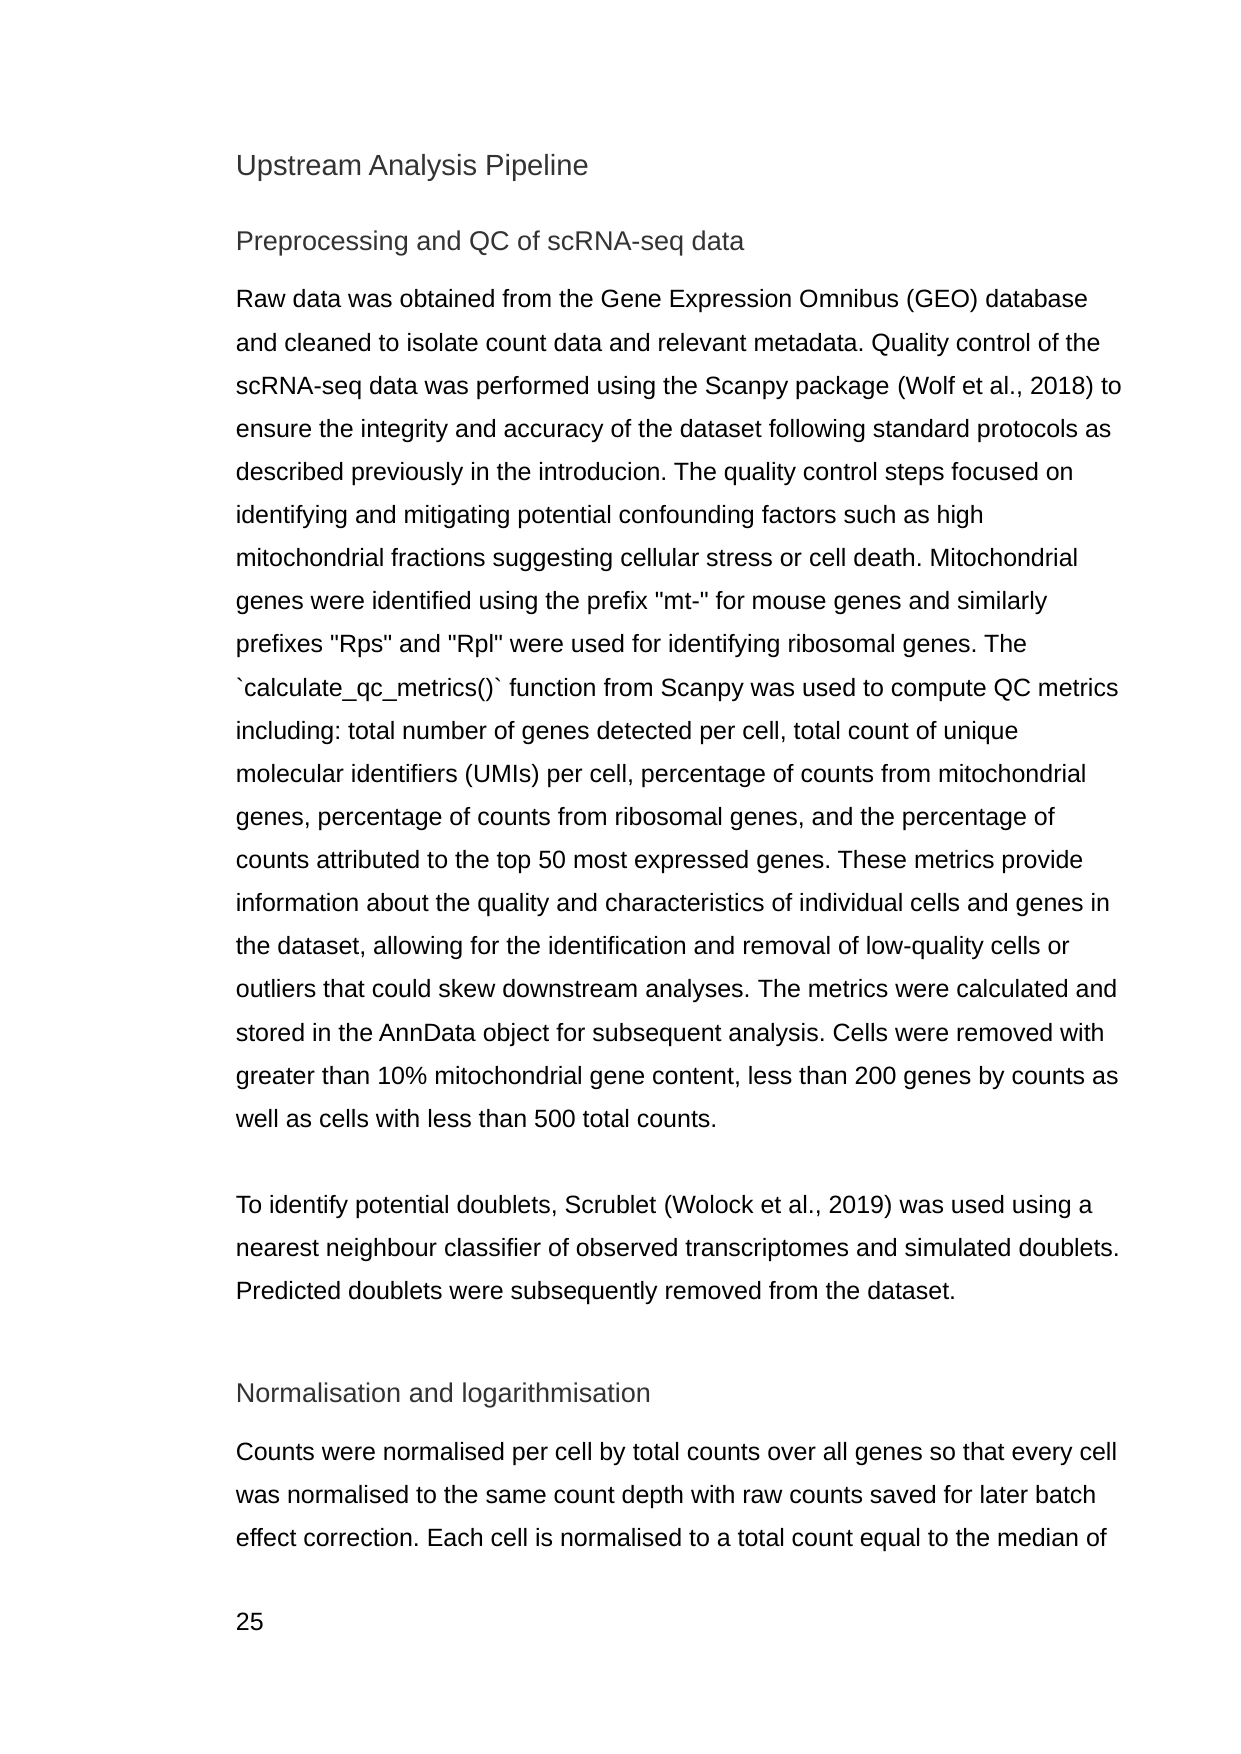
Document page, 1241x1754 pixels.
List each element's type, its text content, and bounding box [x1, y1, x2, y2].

subtitle Normalisation and logarithmisation [236, 1377, 1122, 1408]
text Raw data was obtained from the Gene Expression Omnibus (GEO) database and cleaned to isolate count data and relevant metadata. Quality control of the scRNA-seq data was performed using the Scanpy package (Wolf et al., 2018) to ensure the integrity and accuracy of the dataset following standard protocols as described previously in the introducion. The quality control steps focused on identifying and mitigating potential confounding factors such as high mitochondrial fractions suggesting cellular stress or cell death. Mitochondrial genes were identified using the prefix "mt-" for mouse genes and similarly prefixes "Rps" and "Rpl" were used for identifying ribosomal genes. The `calculate_qc_metrics()` function from Scanpy was used to compute QC metrics including: total number of genes detected per cell, total count of unique molecular identifiers (UMIs) per cell, percentage of counts from mitochondrial genes, percentage of counts from ribosomal genes, and the percentage of counts attributed to the top 50 most expressed genes. These metrics provide information about the quality and characteristics of individual cells and genes in the dataset, allowing for the identification and removal of low-quality cells or outliers that could skew downstream analyses. The metrics were calculated and stored in the AnnData object for subsequent analysis. Cells were removed with greater than 10% mitochondrial gene content, less than 200 genes by counts as well as cells with less than 500 total counts. [236, 284, 1122, 1132]
text To identify potential doublets, Scrublet (Wolock et al., 2019) was used using a nearest neighbour classifier of observed transcriptomes and simulated doublets. Predicted doublets were subsequently removed from the dataset. [236, 1190, 1122, 1305]
text Counts were normalised per cell by total counts over all genes so that every cell was normalised to the same count depth with raw counts saved for later batch effect correction. Each cell is normalised to a total count equal to the median of [236, 1436, 1122, 1551]
subtitle Upstream Analysis Pipeline [236, 148, 1122, 181]
subtitle Preprocessing and QC of scRNA-seq data [236, 225, 1122, 256]
